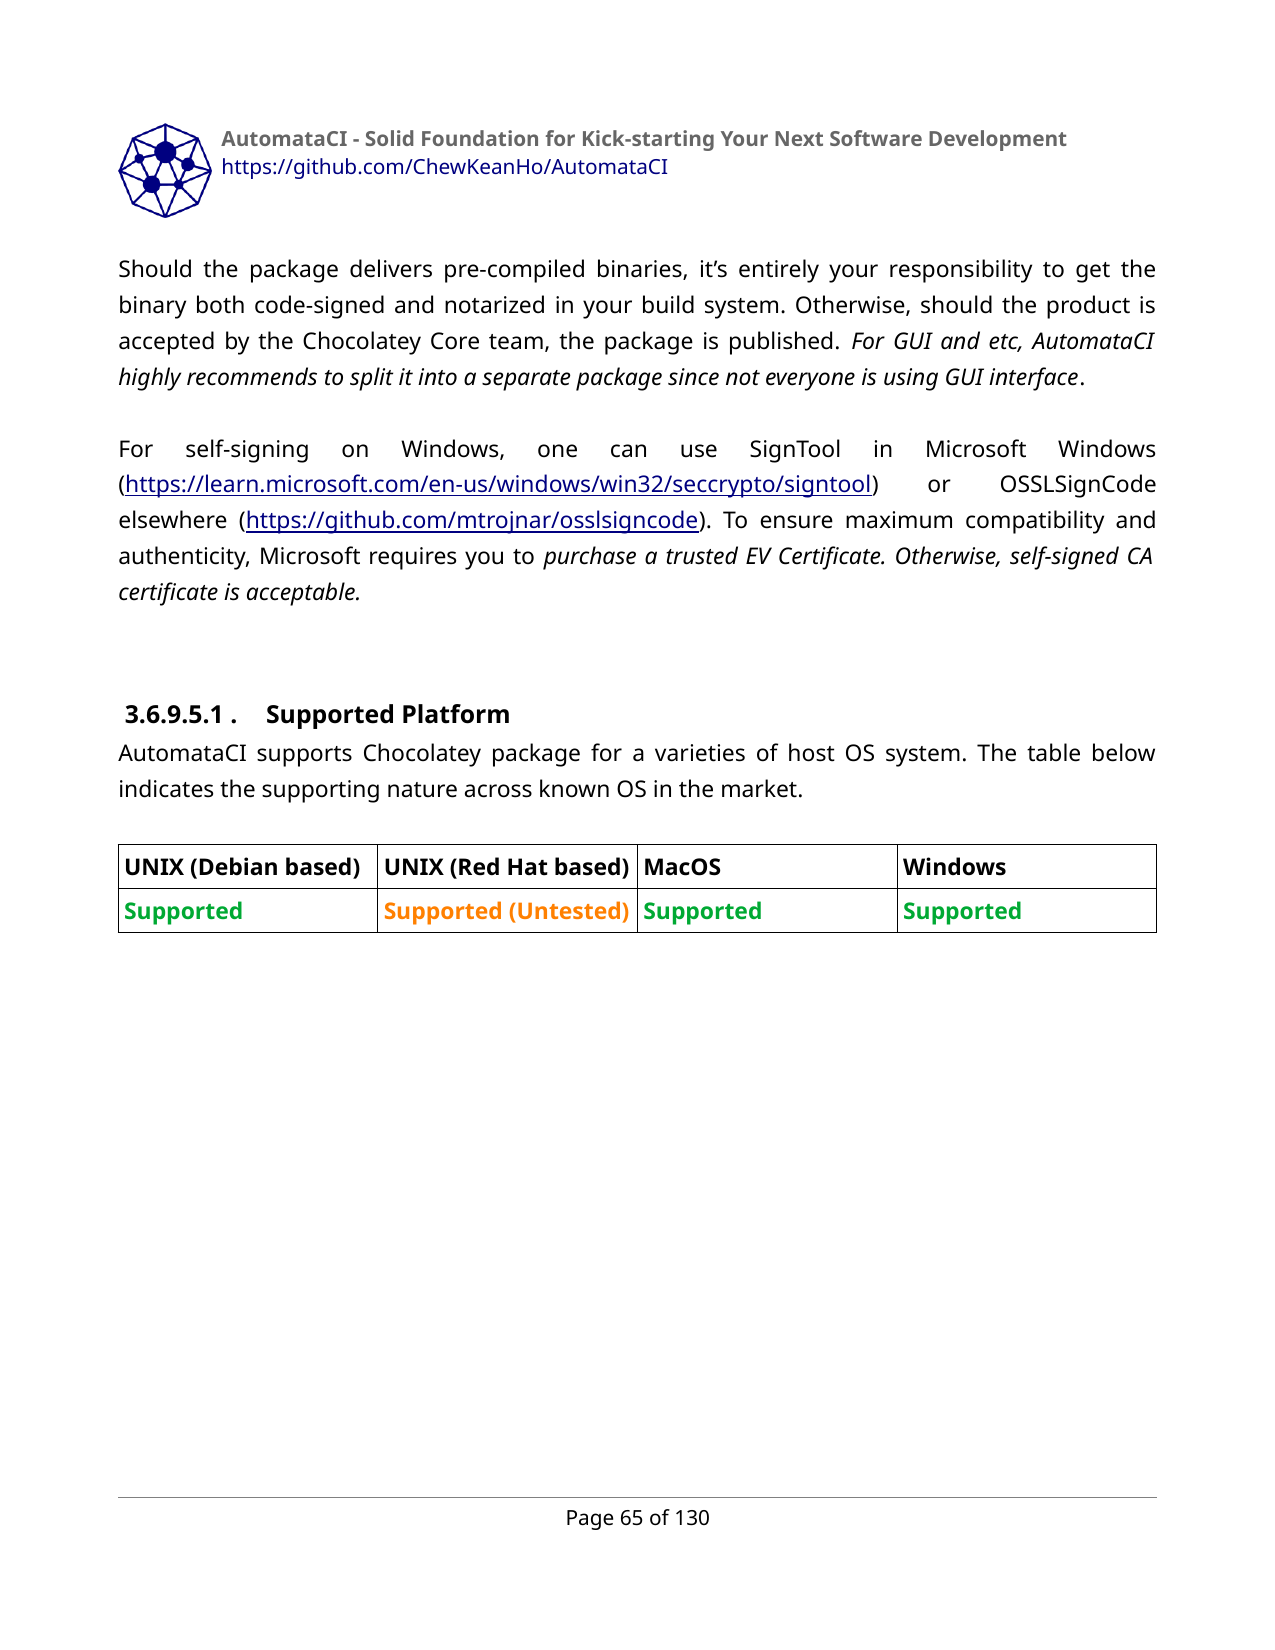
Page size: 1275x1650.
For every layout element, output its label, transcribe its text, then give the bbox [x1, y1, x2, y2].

table_cell Supported (Untested) [378, 889, 637, 932]
table_header UNIX (Debian based) [119, 845, 377, 888]
text AutomataCI supports Chocolatey package for a varieties of host OS system. The table below indicates the supporting nature across known OS in the market. [118, 737, 1157, 804]
picture [118, 123, 212, 218]
table_header MacOS [638, 845, 897, 888]
table_cell Supported [119, 889, 377, 932]
subtitle Supported Platform [118, 697, 1157, 730]
table_cell Supported [638, 889, 897, 932]
text For self-signing on Windows, one can use SignTool in Microsoft Windows (https://learn.microsoft.com/en-us/windows/win32/seccrypto/signtool) or OSSLSignCode elsewhere (https://github.com/mtrojnar/osslsigncode). To ensure maximum compatibility and authenticity, Microsoft requires you to purchase a trusted EV Certificate. Otherwise, self-signed CA certificate is acceptable. [118, 432, 1157, 607]
table_header UNIX (Red Hat based) [378, 845, 637, 888]
table_cell Supported [898, 889, 1156, 932]
table_header Windows [898, 845, 1156, 888]
text Should the package delivers pre-compiled binaries, it’s entirely your responsibility to get the binary both code-signed and notarized in your build system. Otherwise, should the product is accepted by the Chocolatey Core team, the package is published. For GUI and etc, AutomataCI highly recommends to split it into a separate package since not everyone is using GUI interface. [118, 253, 1157, 392]
